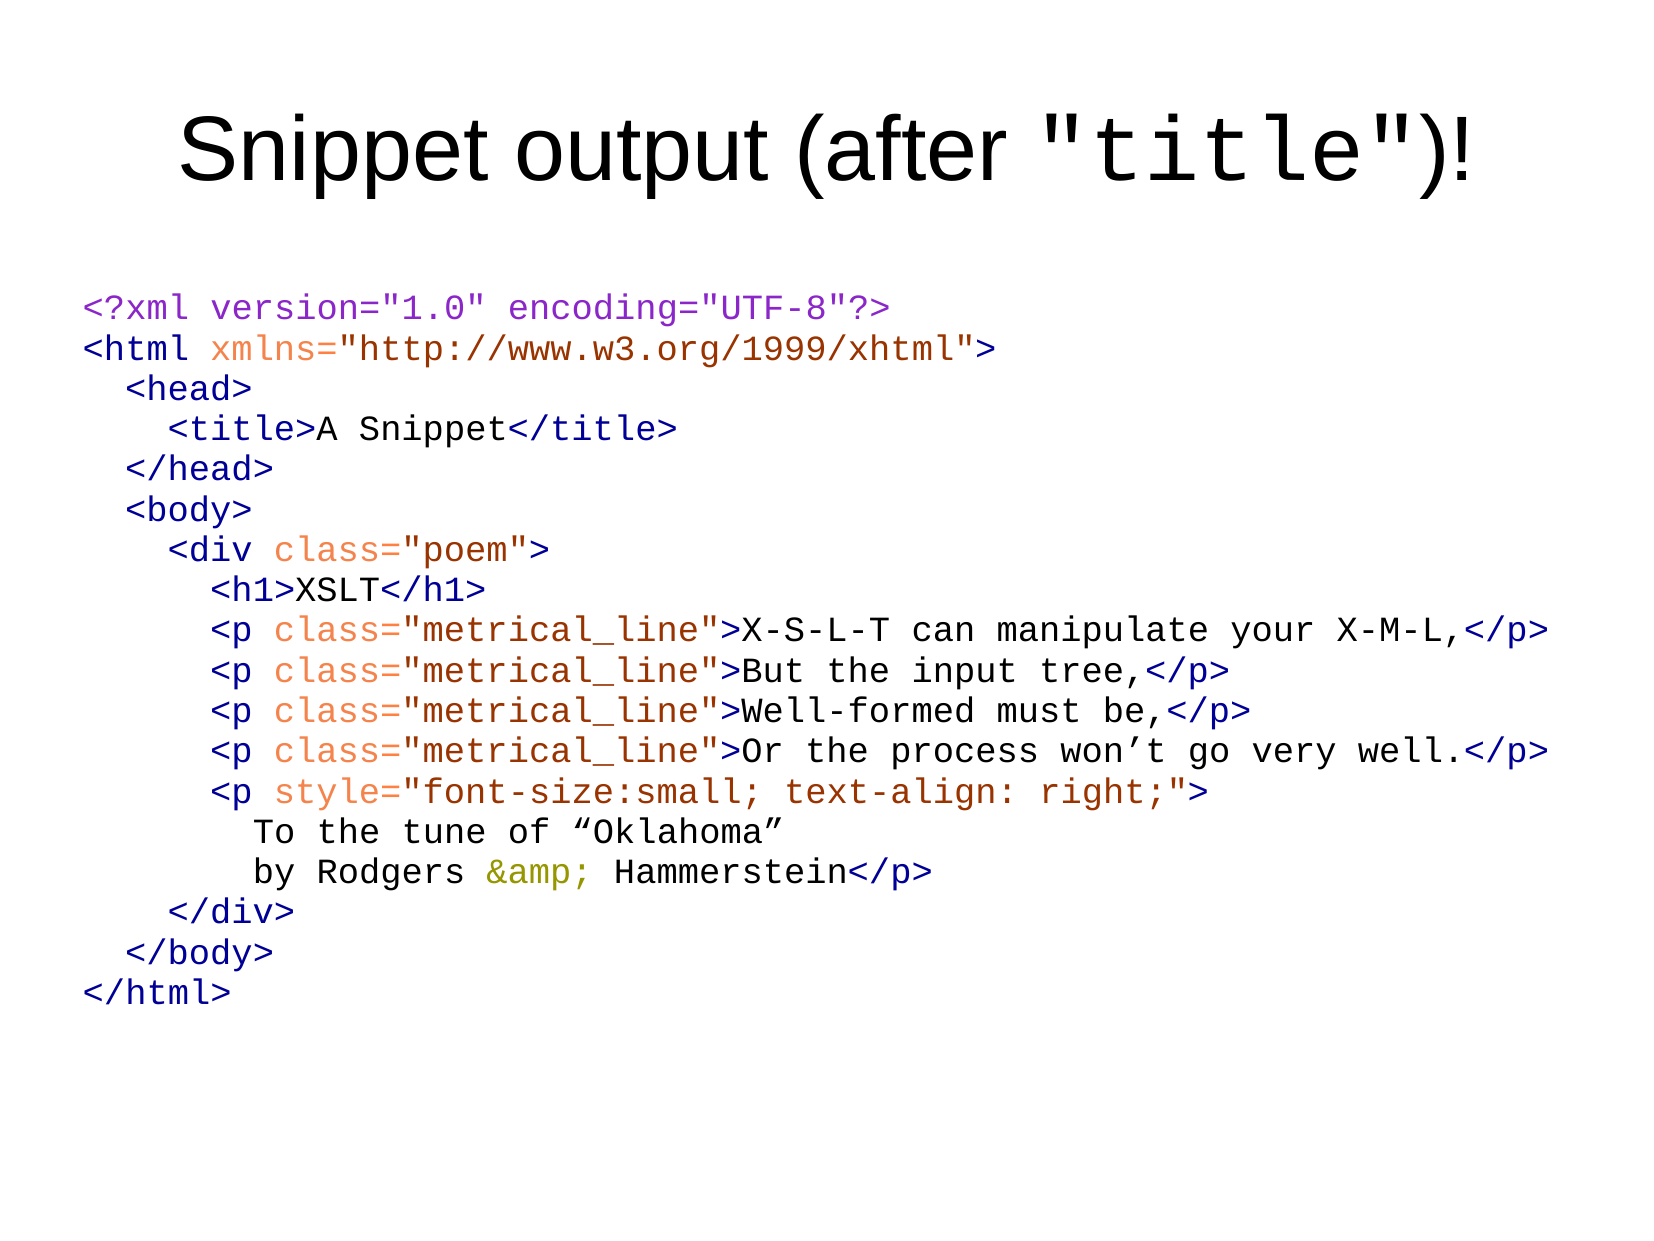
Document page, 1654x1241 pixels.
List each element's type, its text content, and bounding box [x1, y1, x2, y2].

list <?xml version="1.0" encoding="UTF-8"?> <html xmlns="http://www.w3.org/1999/xhtml"> <head> <title>A Snippet</title> </head> <body> <div class="poem"> <h1>XSLT</h1> <p class="metrical_line">X-S-L-T can manipulate your X-M-L,</p> <p class="metrical_line">But the input tree,</p> <p class="metrical_line">Well-formed must be,</p> <p class="metrical_line">Or the process won’t go very well.</p> <p style="font-size:small; text-align: right;"> To the tune of “Oklahoma” by Rodgers &amp; Hammerstein</p> </div> </body> </html> [82, 290, 1571, 1171]
title Snippet output (after "title")! [82, 49, 1571, 257]
